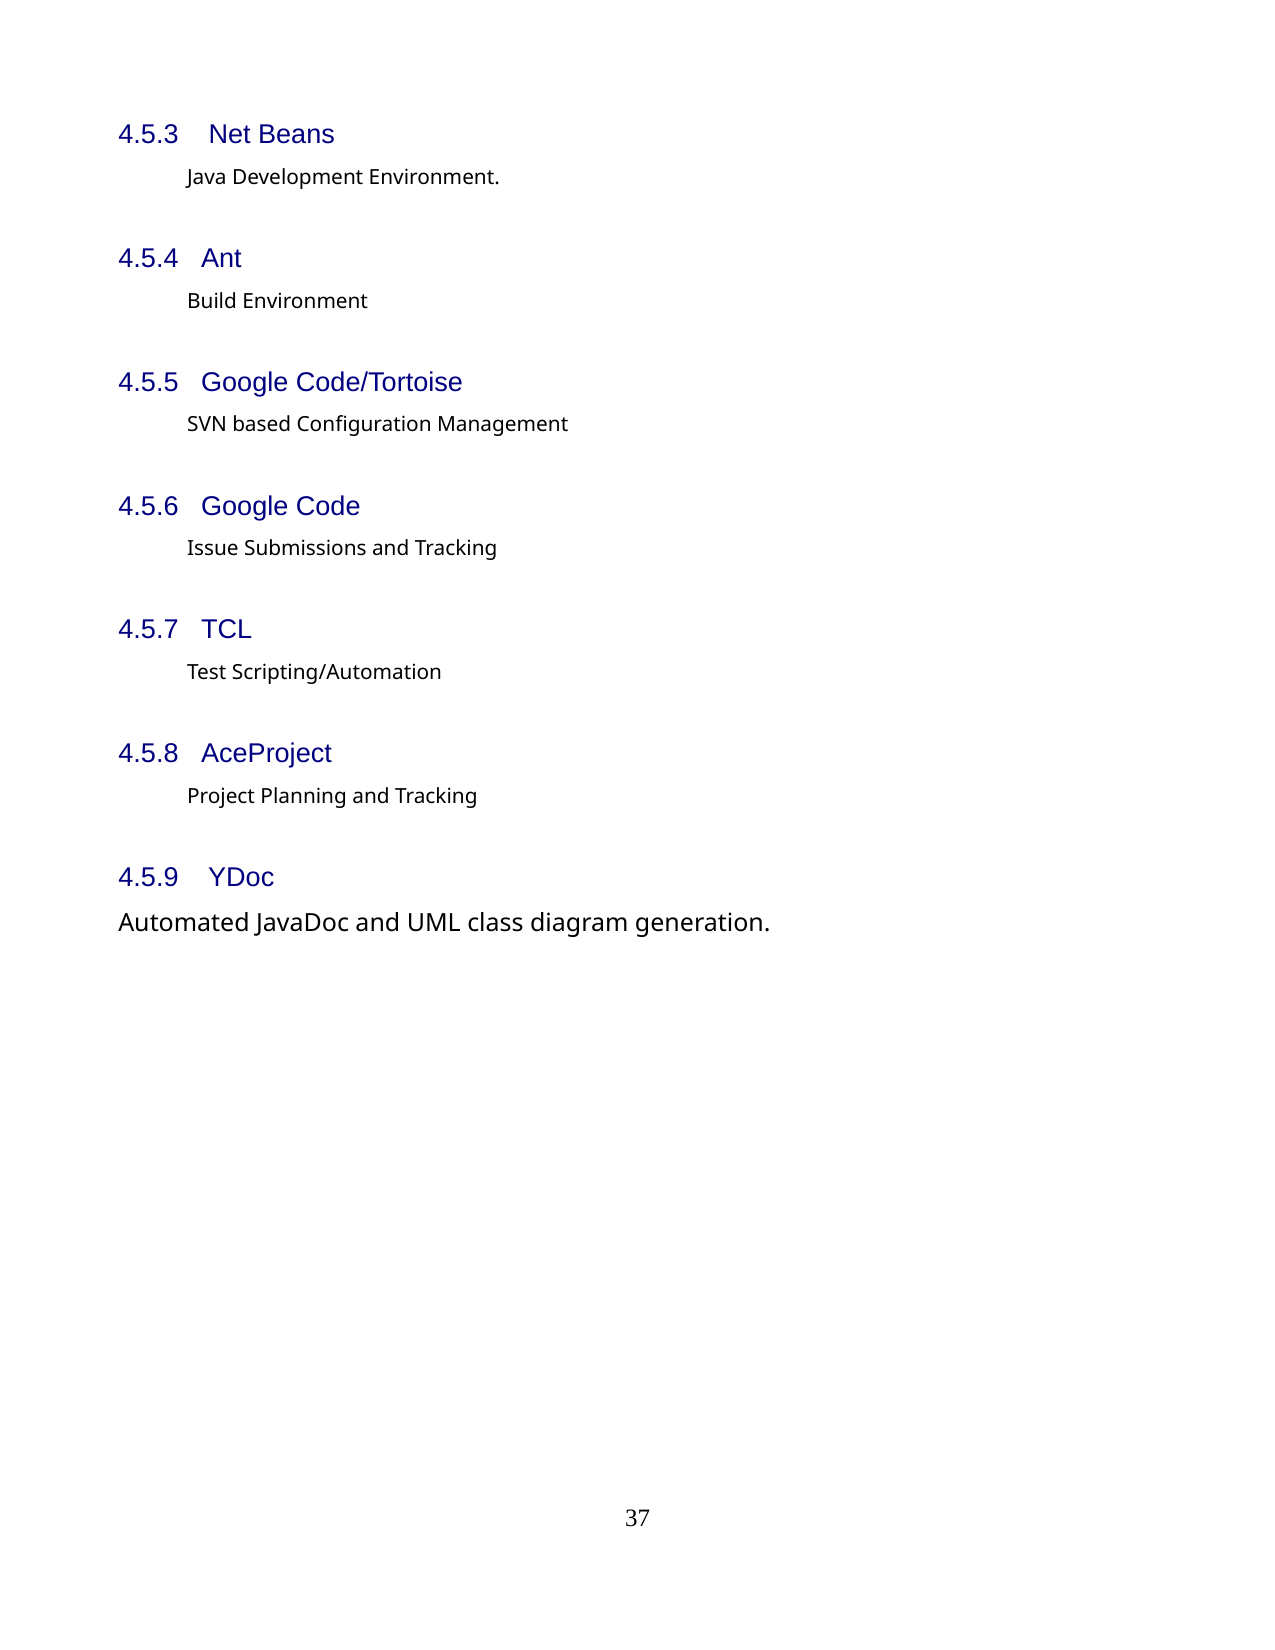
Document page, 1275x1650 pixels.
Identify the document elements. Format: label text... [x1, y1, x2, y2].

subtitle Google Code [118, 490, 1157, 521]
subtitle Net Beans [118, 118, 1157, 149]
text Java Development Environment. [124, 162, 1157, 190]
subtitle Google Code/Tortoise [118, 366, 1157, 397]
subtitle AceProject [118, 737, 1157, 769]
text Automated JavaDoc and UML class diagram generation. [118, 905, 1157, 939]
text Issue Submissions and Tracking [124, 533, 1157, 562]
text SVN based Configuration Management [124, 409, 1157, 438]
text Project Planning and Tracking [124, 781, 1157, 809]
subtitle Ant [118, 242, 1157, 273]
subtitle TCL [118, 613, 1157, 645]
text Test Scripting/Automation [124, 657, 1157, 686]
subtitle YDoc [118, 861, 1157, 892]
text Build Environment [124, 286, 1157, 314]
